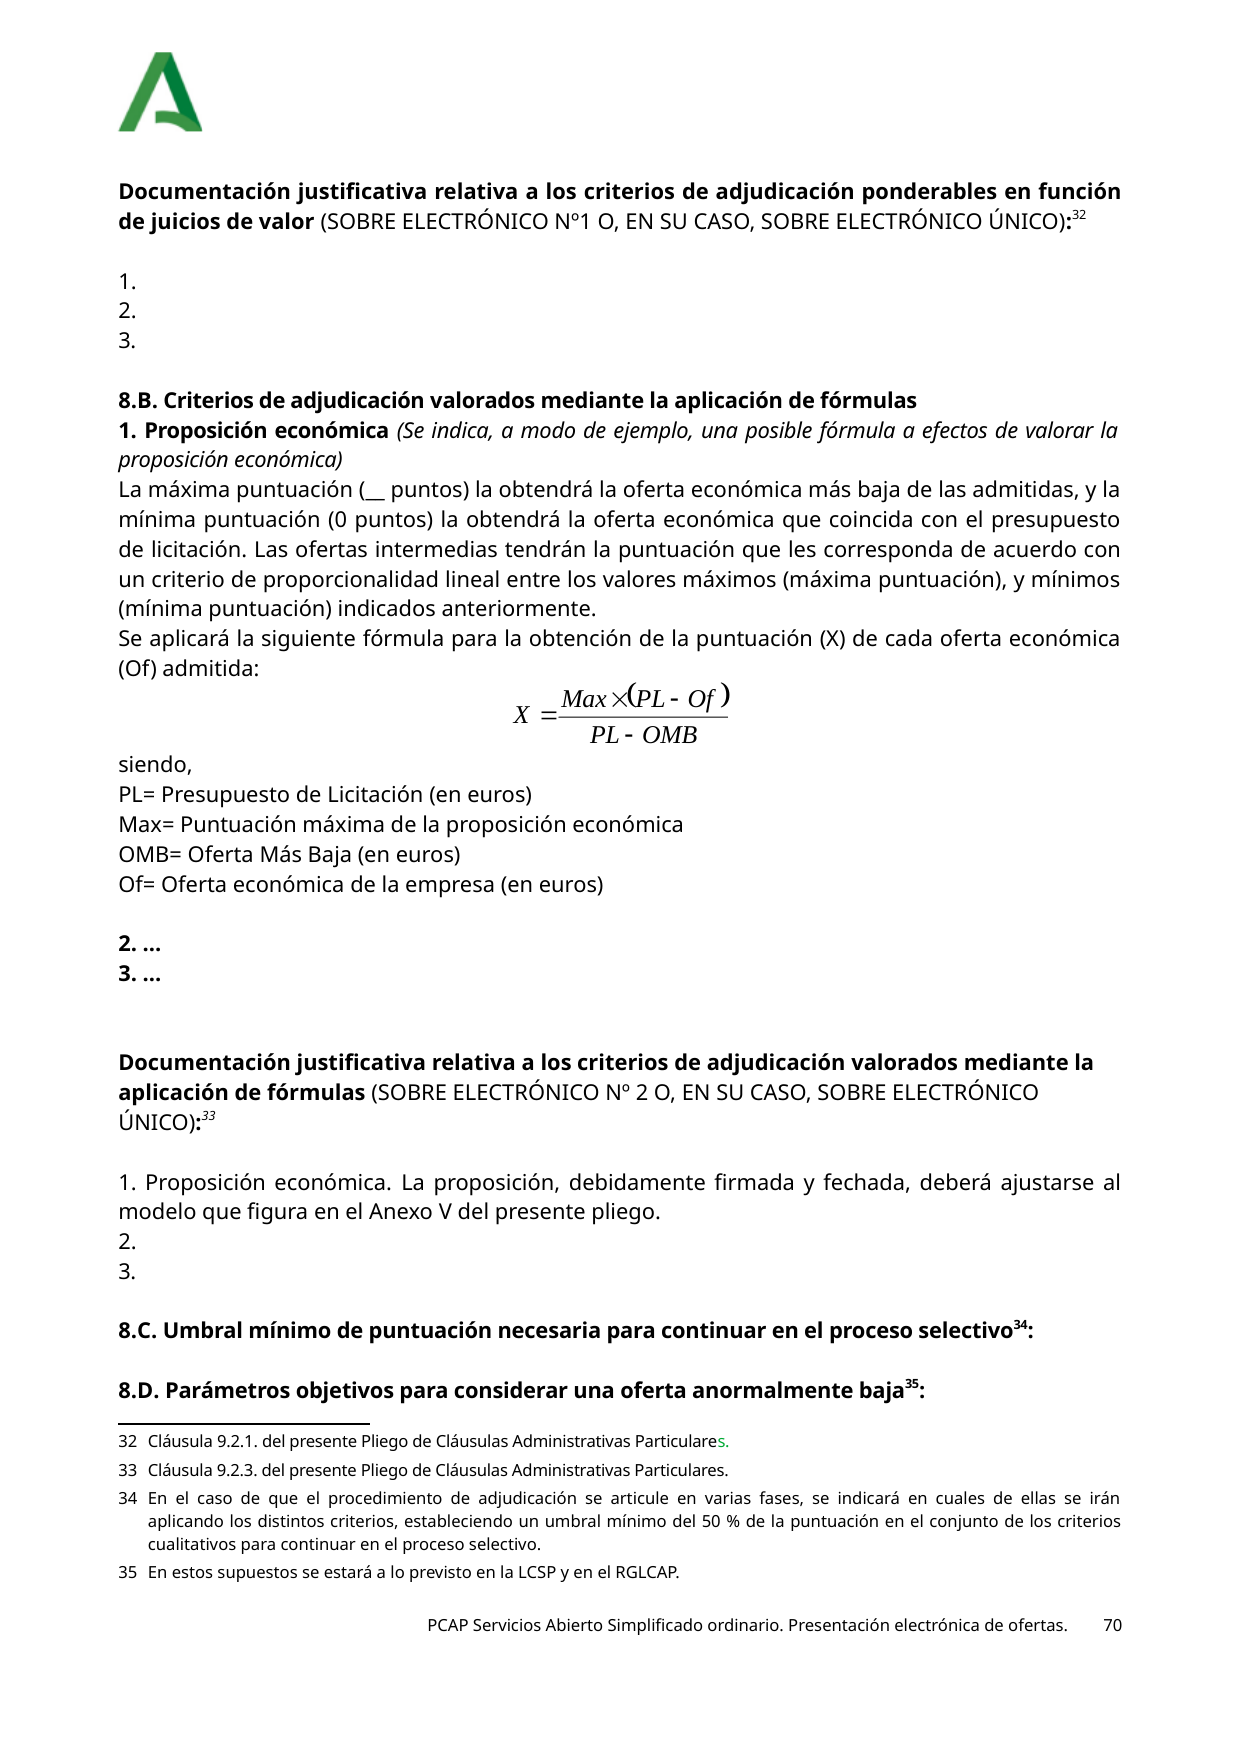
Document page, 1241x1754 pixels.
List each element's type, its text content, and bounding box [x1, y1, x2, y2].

text Documentación justificativa relativa a los criterios de adjudicación valorados mediante la aplicación de fórmulas (SOBRE ELECTRÓNICO Nº 2 O, EN SU CASO, SOBRE ELECTRÓNICO ÚNICO): [118, 1047, 1122, 1137]
text 2. ... [118, 928, 1122, 958]
text En estos supuestos se estará a lo previsto en la LCSP y en el RGLCAP. [118, 1561, 1122, 1584]
text 1. Proposición económica. La proposición, debidamente firmada y fechada, deberá ajustarse al modelo que figura en el Anexo V del presente pliego. [118, 1167, 1122, 1226]
text 3. ... [118, 958, 1122, 988]
text La máxima puntuación (__ puntos) la obtendrá la oferta económica más baja de las admitidas, y la mínima puntuación (0 puntos) la obtendrá la oferta económica que coincida con el presupuesto de licitación. Las ofertas intermedias tendrán la puntuación que les corresponda de acuerdo con un criterio de proporcionalidad lineal entre los valores máximos (máxima puntuación), y mínimos (mínima puntuación) indicados anteriormente. [118, 474, 1122, 623]
text 3. [118, 325, 1122, 355]
text OMB= Oferta Más Baja (en euros) [118, 839, 1122, 869]
text 2. [118, 1226, 1122, 1256]
text Documentación justificativa relativa a los criterios de adjudicación ponderables en función de juicios de valor (SOBRE ELECTRÓNICO Nº1 O, EN SU CASO, SOBRE ELECTRÓNICO ÚNICO): [118, 176, 1122, 236]
text 1. Proposición económica (Se indica, a modo de ejemplo, una posible fórmula a efectos de valorar la proposición económica) [118, 415, 1122, 474]
picture [171, 9, 203, 151]
text siendo, [118, 749, 1122, 779]
text Cláusula 9.2.3. del presente Pliego de Cláusulas Administrativas Particulares. [118, 1458, 1122, 1481]
text PL= Presupuesto de Licitación (en euros) [118, 779, 1122, 809]
text Max= Puntuación máxima de la proposición económica [118, 809, 1122, 839]
text En el caso de que el procedimiento de adjudicación se articule en varias fases, se indicará en cuales de ellas se irán aplicando los distintos criterios, estableciendo un umbral mínimo del 50 % de la puntuación en el conjunto de los criterios cualitativos para continuar en el proceso selectivo. [118, 1487, 1122, 1555]
text 1. [118, 266, 1122, 296]
text Cláusula 9.2.1. del presente Pliego de Cláusulas Administrativas Particulares. [118, 1429, 1122, 1452]
text Se aplicará la siguiente fórmula para la obtención de la puntuación (X) de cada oferta económica (Of) admitida: [118, 623, 1122, 683]
text 3. [118, 1256, 1122, 1286]
text 8.C. Umbral mínimo de puntuación necesaria para continuar en el proceso selectivo: [118, 1316, 1122, 1345]
text Of= Oferta económica de la empresa (en euros) [118, 869, 1122, 898]
text 8.B. Criterios de adjudicación valorados mediante la aplicación de fórmulas [118, 385, 1122, 415]
text 8.D. Parámetros objetivos para considerar una oferta anormalmente baja: [118, 1375, 1122, 1405]
text 2. [118, 296, 1122, 325]
